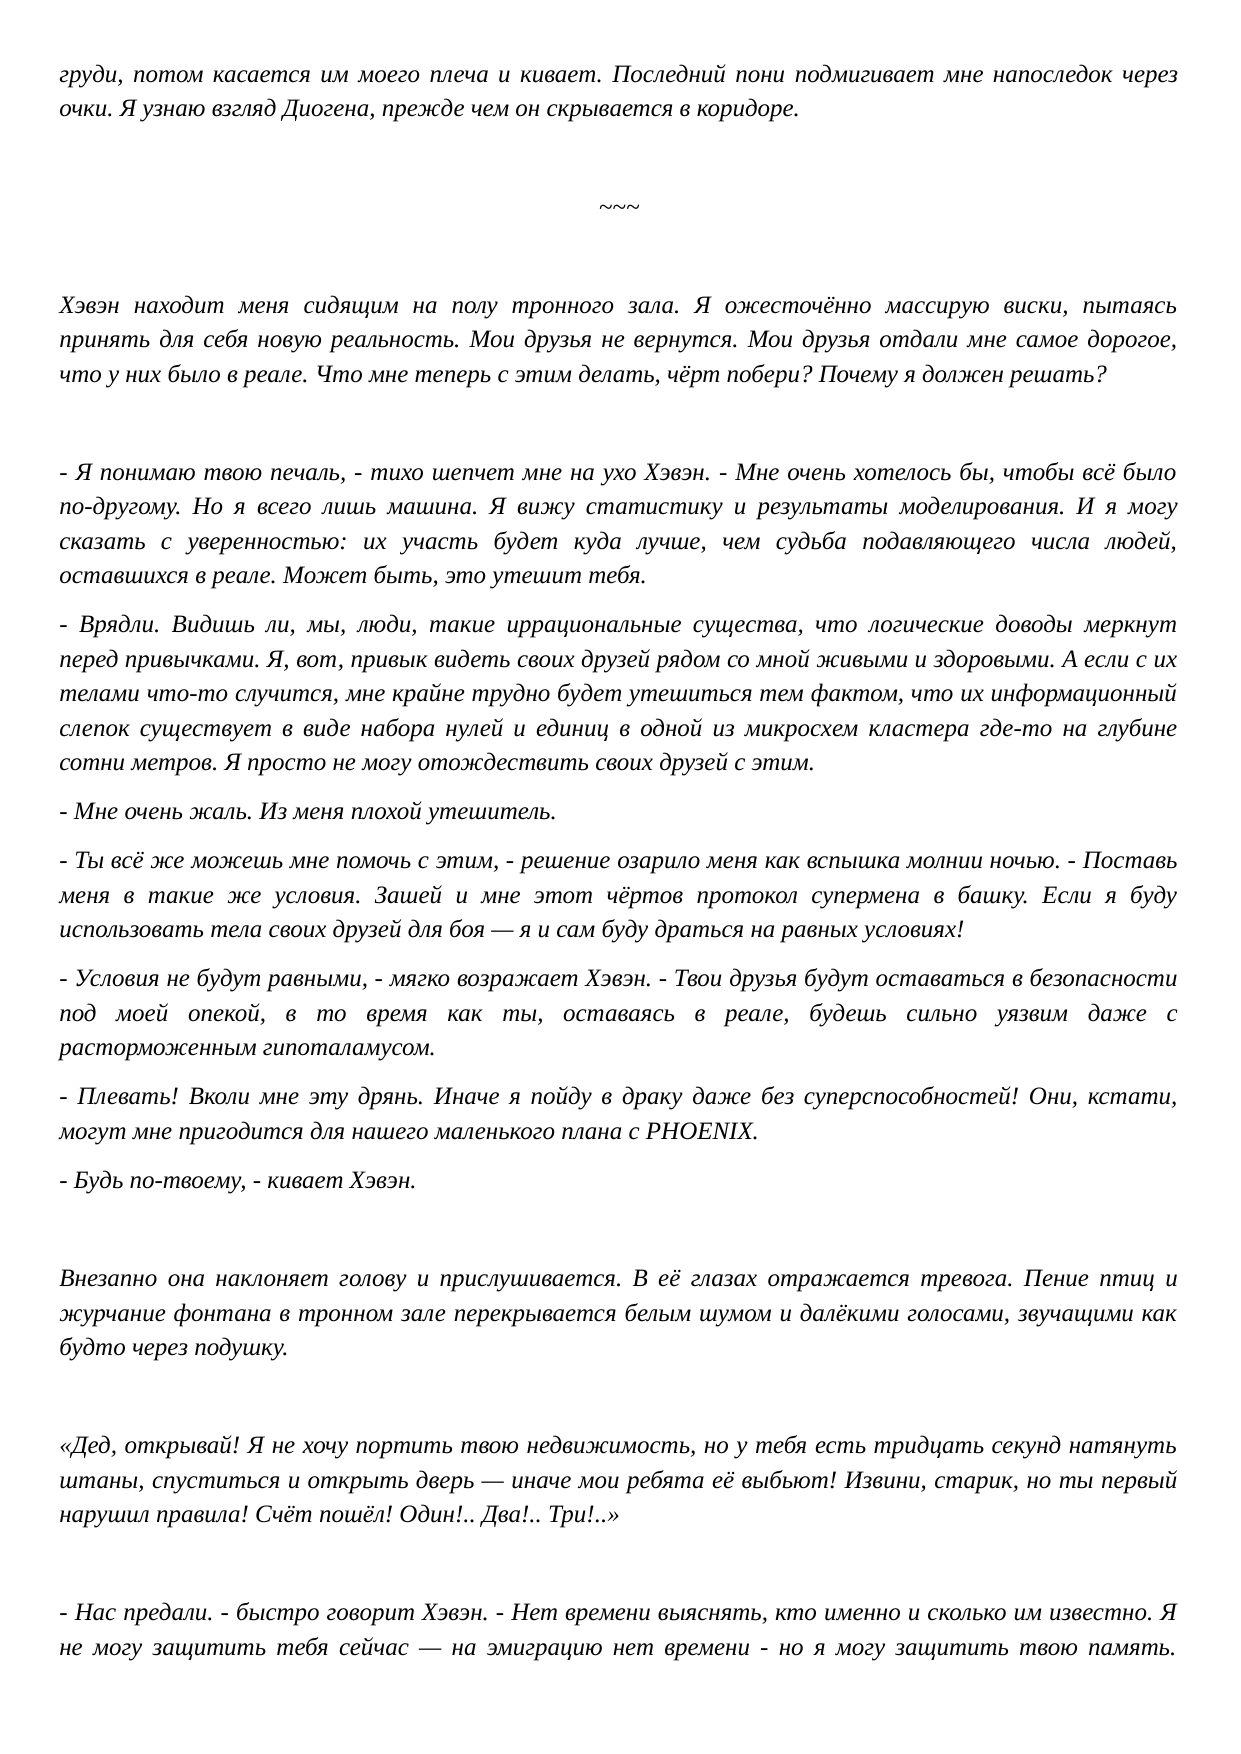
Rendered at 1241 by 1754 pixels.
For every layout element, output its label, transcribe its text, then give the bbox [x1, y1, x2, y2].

text - Будь по-твоему, - кивает Хэвэн. [59, 1165, 1181, 1194]
text - Нас предали. - быстро говорит Хэвэн. - Нет времени выяснять, кто именно и сколько им известно. Я не могу защитить тебя сейчас — на эмиграцию нет времени - но я могу защитить твою память. [59, 1597, 1181, 1661]
text Внезапно она наклоняет голову и прислушивается. В её глазах отражается тревога. Пение птиц и журчание фонтана в тронном зале перекрывается белым шумом и далёкими голосами, звучащими как будто через подушку. [59, 1263, 1181, 1361]
text Хэвэн находит меня сидящим на полу тронного зала. Я ожесточённо массирую виски, пытаясь принять для себя новую реальность. Мои друзья не вернутся. Мои друзья отдали мне самое дорогое, что у них было в реале. Что мне теперь с этим делать, чёрт побери? Почему я должен решать? [59, 290, 1181, 387]
text - Мне очень жаль. Из меня плохой утешитель. [59, 796, 1181, 825]
text - Плевать! Вколи мне эту дрянь. Иначе я пойду в драку даже без суперспособностей! Они, кстати, могут мне пригодится для нашего маленького плана с PHOENIX. [59, 1081, 1181, 1145]
text «Дед, открывай! Я не хочу портить твою недвижимость, но у тебя есть тридцать секунд натянуть штаны, спуститься и открыть дверь — иначе мои ребята её выбьют! Извини, старик, но ты первый нарушил правила! Счёт пошёл! Один!.. Два!.. Три!..» [59, 1430, 1181, 1528]
text - Ты всё же можешь мне помочь с этим, - решение озарило меня как вспышка молнии ночью. - Поставь меня в такие же условия. Зашей и мне этот чёртов протокол супермена в башку. Если я буду использовать тела своих друзей для боя — я и сам буду драться на равных условиях! [59, 845, 1181, 943]
text - Врядли. Видишь ли, мы, люди, такие иррациональные существа, что логические доводы меркнут перед привычками. Я, вот, привык видеть своих друзей рядом со мной живыми и здоровыми. А если с их телами что-то случится, мне крайне трудно будет утешиться тем фактом, что их информационный слепок существует в виде набора нулей и единиц в одной из микросхем кластера где-то на глубине сотни метров. Я просто не могу отождествить своих друзей с этим. [59, 609, 1181, 776]
text - Я понимаю твою печаль, - тихо шепчет мне на ухо Хэвэн. - Мне очень хотелось бы, чтобы всё было по-другому. Но я всего лишь машина. Я вижу статистику и результаты моделирования. И я могу сказать с уверенностью: их участь будет куда лучше, чем судьба подавляющего числа людей, оставшихся в реале. Может быть, это утешит тебя. [59, 457, 1181, 589]
text ~~~ [59, 192, 1181, 220]
text груди, потом касается им моего плеча и кивает. Последний пони подмигивает мне напоследок через очки. Я узнаю взгляд Диогена, прежде чем он скрывается в коридоре. [59, 59, 1181, 122]
text - Условия не будут равными, - мягко возражает Хэвэн. - Твои друзья будут оставаться в безопасности под моей опекой, в то время как ты, оставаясь в реале, будешь сильно уязвим даже с расторможенным гипоталамусом. [59, 963, 1181, 1061]
